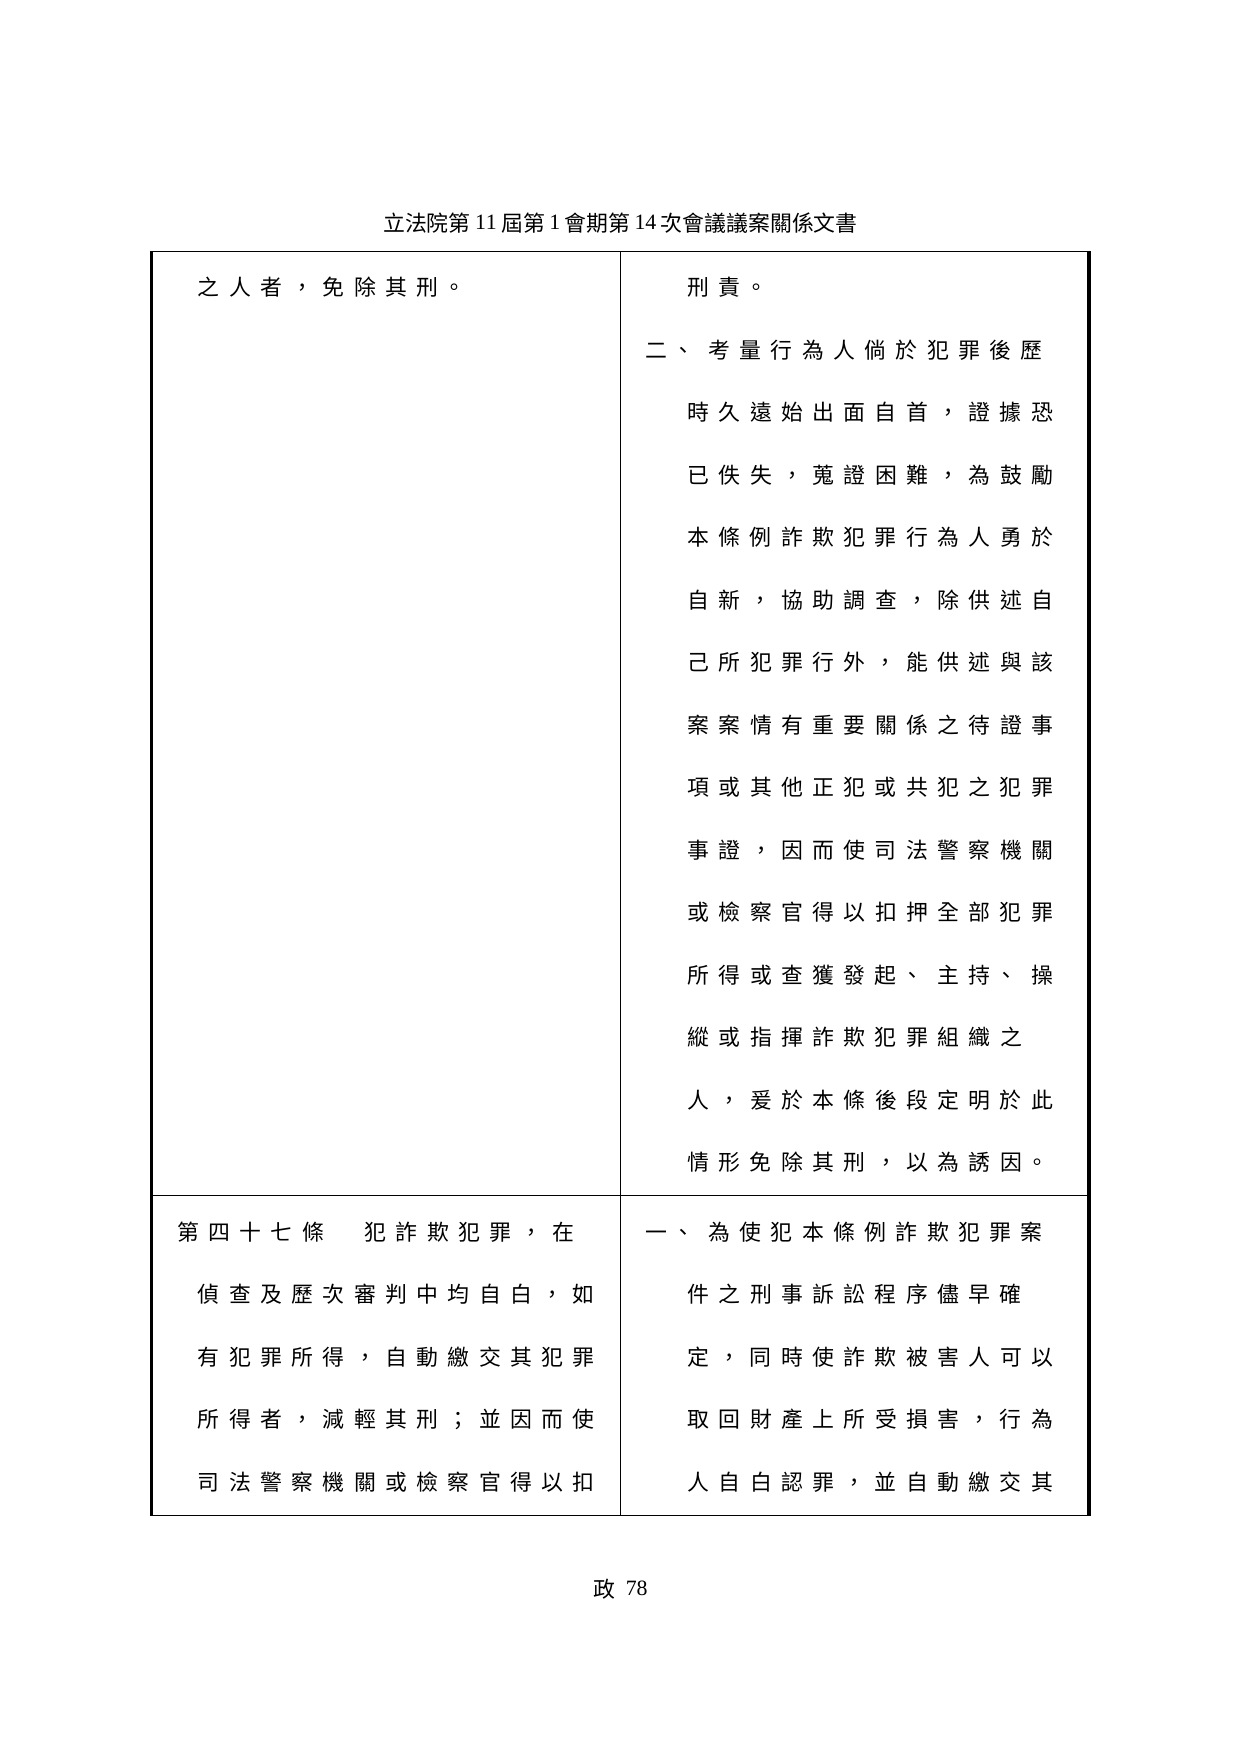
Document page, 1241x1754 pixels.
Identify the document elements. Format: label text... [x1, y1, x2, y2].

table_cell 一、為使犯本條例詐欺犯罪案件之刑事訴訟程序儘早確定，同時使詐欺被害人可以取回財產上所受損害，行為人自白認罪，並自動繳交其 [621, 1196, 1087, 1514]
table_cell 第四十七條 犯詐欺犯罪，在偵查及歷次審判中均自白，如有犯罪所得，自動繳交其犯罪所得者，減輕其刑；並因而使司法警察機關或檢察官得以扣 [153, 1196, 620, 1514]
table_cell 之人者，免除其刑。 [153, 252, 620, 1195]
table_cell 刑責。 二、考量行為人倘於犯罪後歷時久遠始出面自首，證據恐已佚失，蒐證困難，為鼓勵本條例詐欺犯罪行為人勇於自新，協助調查，除供述自己所犯罪行外，能供述與該案案情有重要關係之待證事項或其他正犯或共犯之犯罪事證，因而使司法警察機關或檢察官得以扣押全部犯罪所得或查獲發起、主持、操縱或指揮詐欺犯罪組織之人，爰於本條後段定明於此情形免除其刑，以為誘因。 [621, 252, 1087, 1195]
